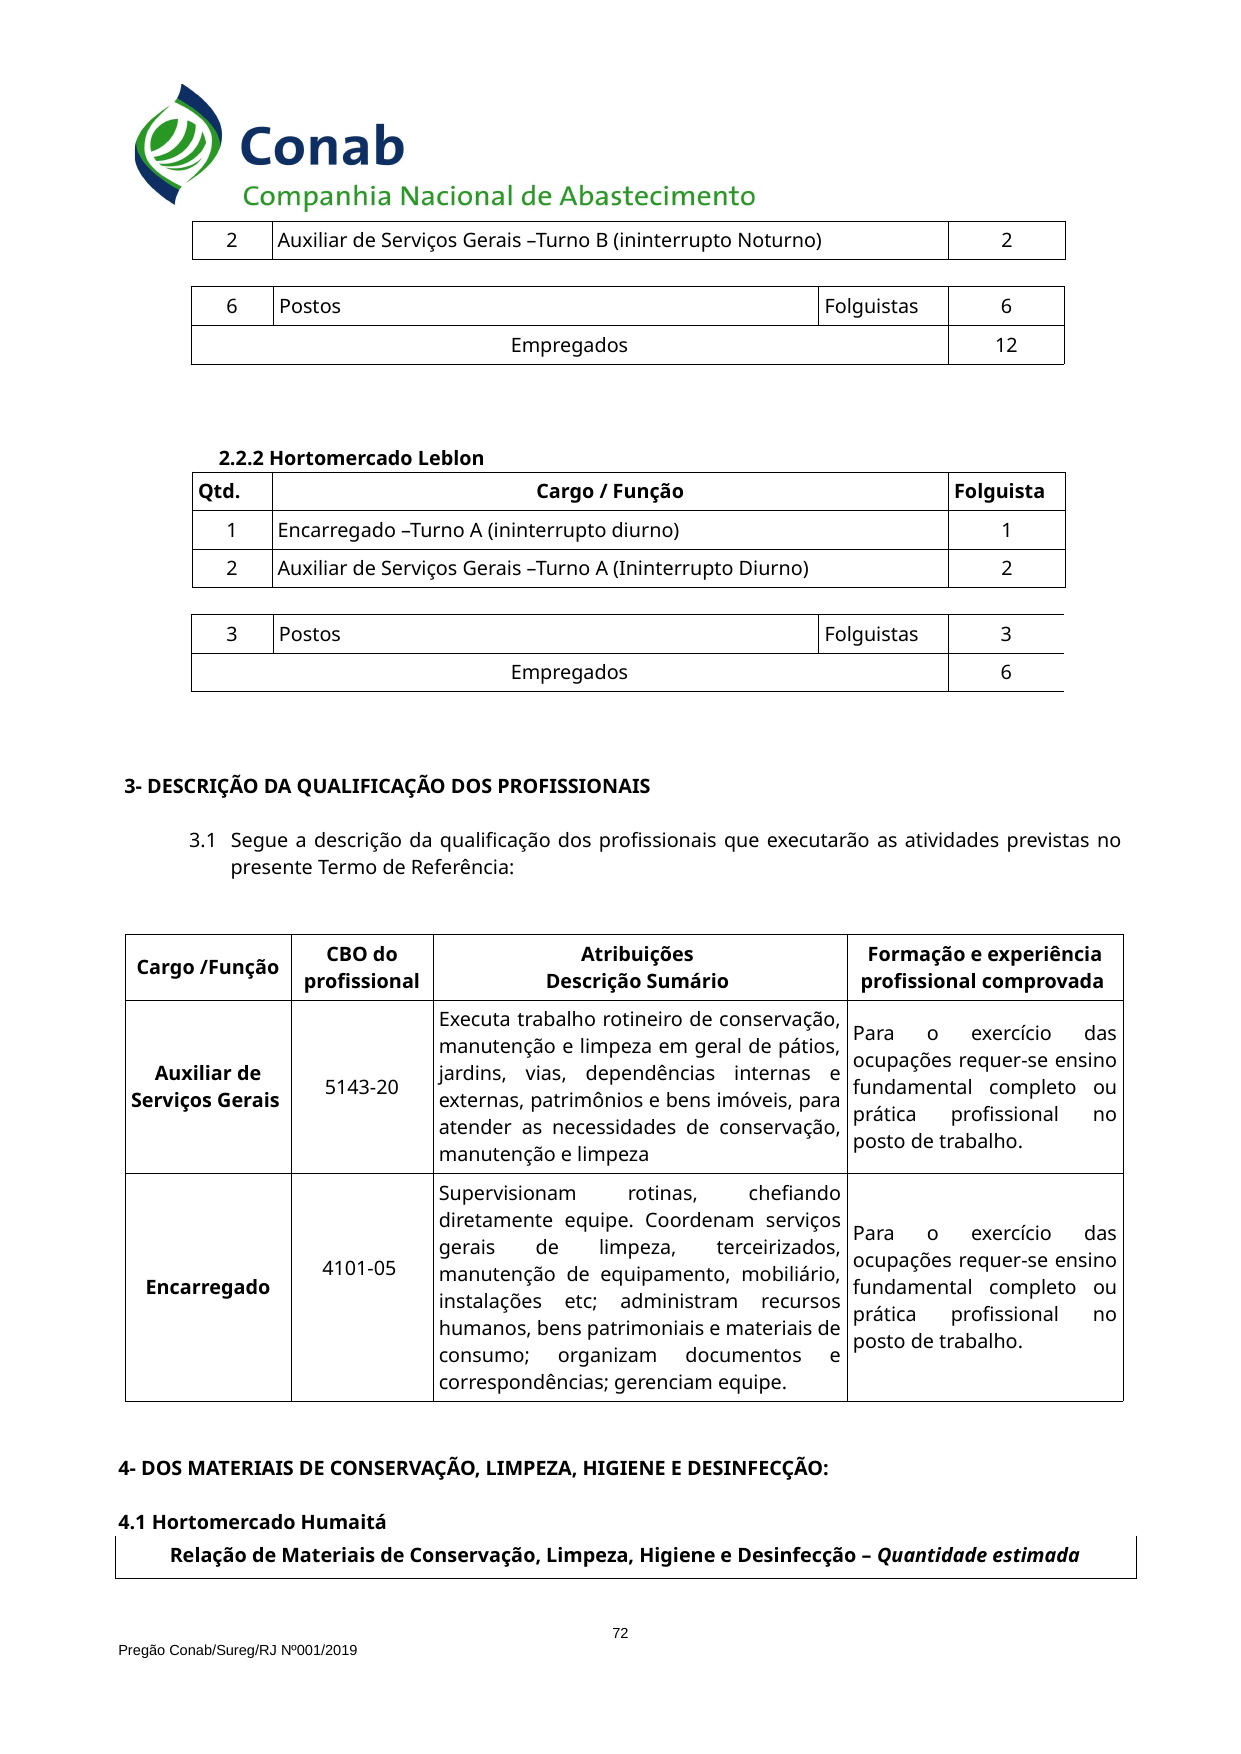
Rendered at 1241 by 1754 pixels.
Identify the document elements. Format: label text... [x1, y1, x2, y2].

table_header Folguistas [819, 287, 948, 325]
table_header 6 [192, 287, 273, 325]
text 4- DOS MATERIAIS DE CONSERVAÇÃO, LIMPEZA, HIGIENE E DESINFECÇÃO: [118, 1455, 1122, 1482]
table_header Postos [274, 287, 818, 325]
table_cell 1 [949, 511, 1065, 549]
table_header Folguistas [819, 615, 948, 653]
text 4.1 Hortomercado Humaitá [118, 1509, 1122, 1536]
table_header CBO do profissional [292, 935, 433, 1000]
table_header Qtd. [193, 473, 272, 510]
list 3- DESCRIÇÃO DA QUALIFICAÇÃO DOS PROFISSIONAIS [83, 772, 1122, 799]
table_cell Encarregado [126, 1174, 291, 1401]
table_cell Empregados [192, 326, 948, 363]
table_cell Supervisionam rotinas, chefiando diretamente equipe. Coordenam serviços gerais de limpeza, terceirizados, manutenção de equipamento, mobiliário, instalações etc; administram recursos humanos, bens patrimoniais e materiais de consumo; organizam documentos e correspondências; gerenciam equipe. [434, 1174, 847, 1401]
table_cell Auxiliar de Serviços Gerais –Turno A (Ininterrupto Diurno) [273, 550, 948, 587]
table_cell 1 [193, 511, 272, 549]
table_header 3 [192, 615, 273, 653]
table_cell 2 [193, 550, 272, 587]
table_cell 2 [193, 222, 272, 259]
table_header Formação e experiência profissional comprovada [848, 935, 1123, 1000]
table_header Cargo /Função [126, 935, 291, 1000]
table_cell 6 [949, 654, 1064, 691]
table_cell Para o exercício das ocupações requer-se ensino fundamental completo ou prática profissional no posto de trabalho. [848, 1174, 1123, 1401]
table_cell Auxiliar de Serviços Gerais –Turno B (ininterrupto Noturno) [273, 222, 948, 259]
table_header Relação de Materiais de Conservação, Limpeza, Higiene e Desinfecção – Quantidade estimada [116, 1536, 1136, 1577]
picture [134, 84, 755, 212]
table_cell Empregados [192, 654, 948, 691]
table_header 3 [949, 615, 1064, 653]
table_header 6 [949, 287, 1064, 325]
table_header Postos [274, 615, 818, 653]
table_header Atribuições Descrição Sumário [434, 935, 847, 1000]
table_cell 2 [949, 222, 1065, 259]
table_cell Encarregado –Turno A (ininterrupto diurno) [273, 511, 948, 549]
table_cell Auxiliar de Serviços Gerais [126, 1001, 291, 1173]
table_cell 2 [949, 550, 1065, 587]
table_cell Para o exercício das ocupações requer-se ensino fundamental completo ou prática profissional no posto de trabalho. [848, 1001, 1123, 1173]
table_cell 12 [949, 326, 1064, 363]
table_header Cargo / Função [273, 473, 948, 510]
table_cell 5143-20 [292, 1001, 433, 1173]
table_cell 4101-05 [292, 1174, 433, 1401]
table_header Folguista [949, 473, 1065, 510]
text 2.2.2 Hortomercado Leblon [218, 444, 1122, 472]
list Segue a descrição da qualificação dos profissionais que executarão as atividades previstas no presente Termo de Referência: [189, 826, 1122, 880]
table_cell Executa trabalho rotineiro de conservação, manutenção e limpeza em geral de pátios, jardins, vias, dependências internas e externas, patrimônios e bens imóveis, para atender as necessidades de conservação, manutenção e limpeza [434, 1001, 847, 1173]
